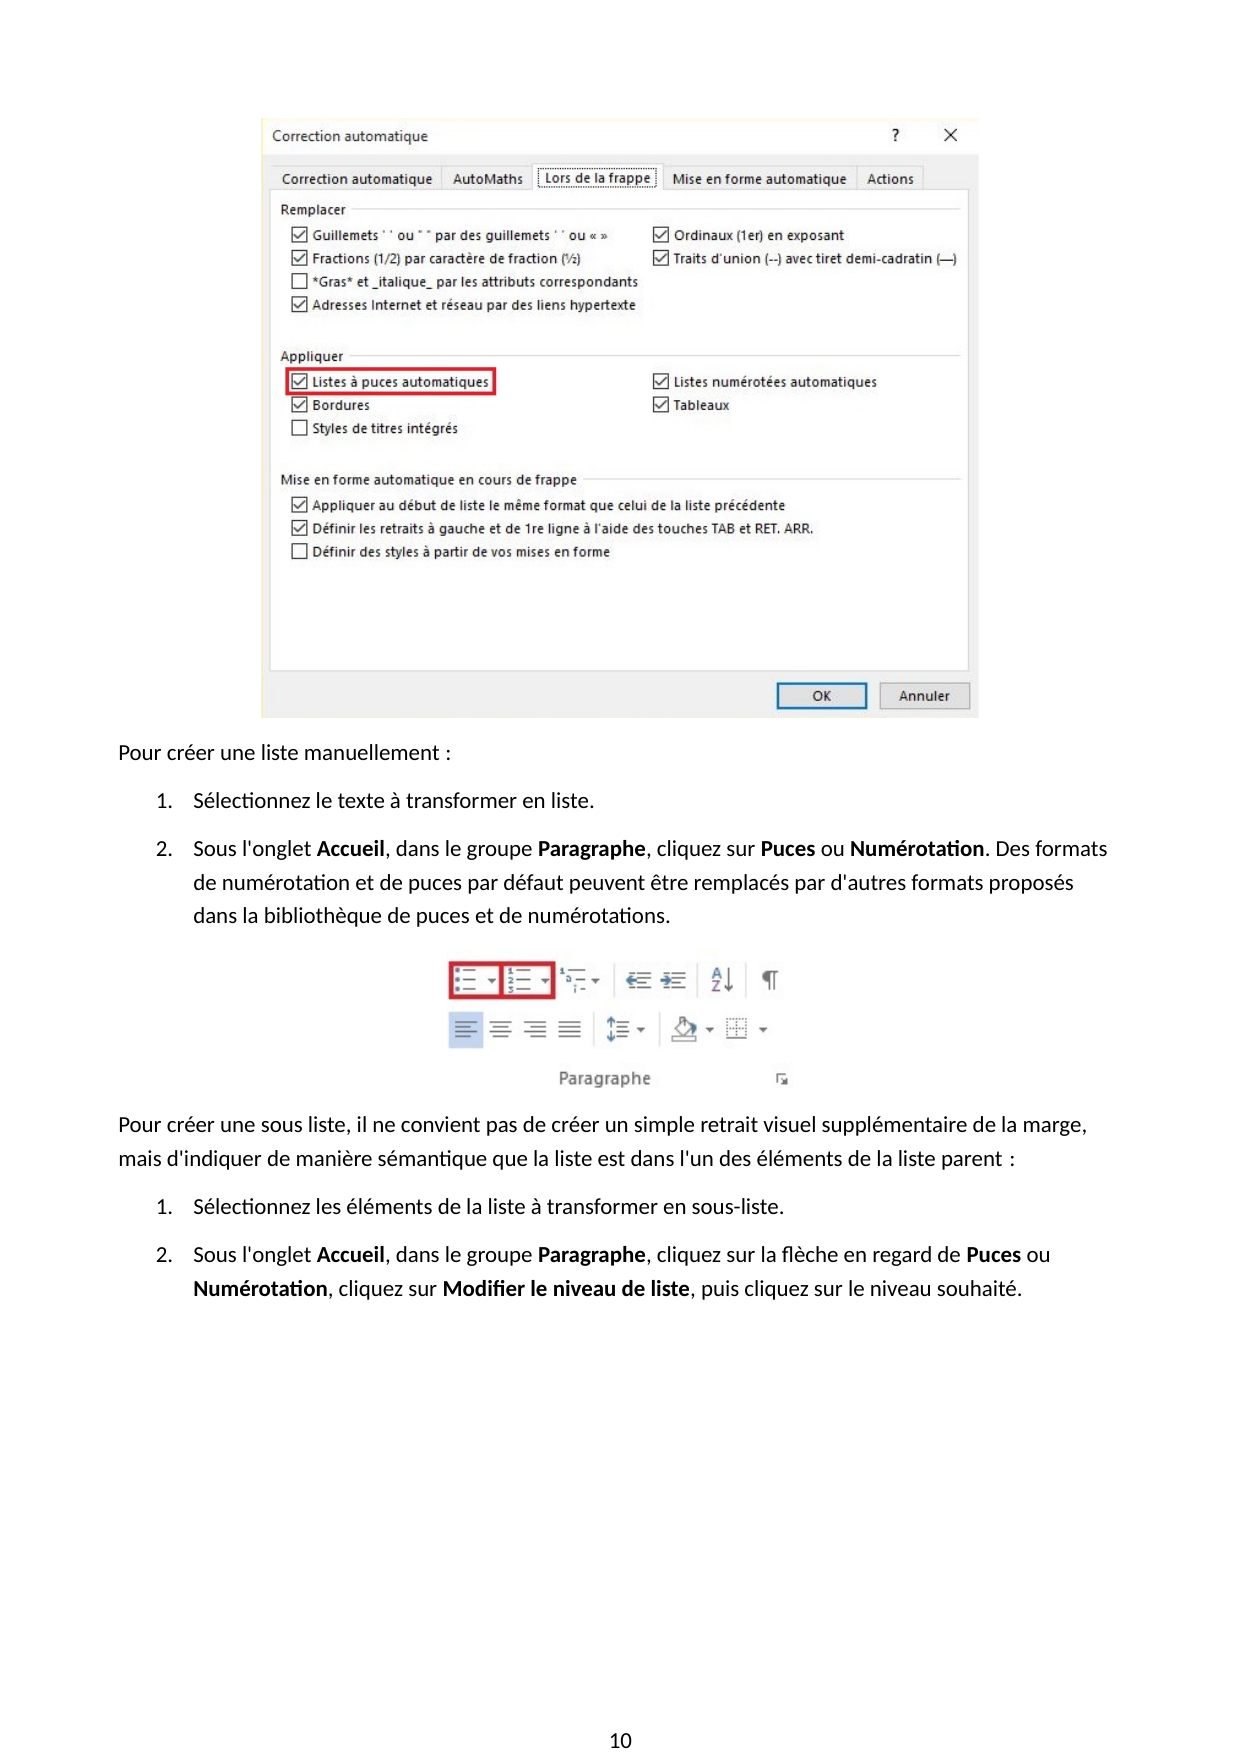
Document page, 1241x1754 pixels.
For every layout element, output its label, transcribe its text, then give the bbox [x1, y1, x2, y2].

text Pour créer une liste manuellement : [118, 738, 1122, 766]
list Sélectionnez le texte à transformer en liste. [156, 786, 1122, 814]
list Sélectionnez les éléments de la liste à transformer en sous-liste. [156, 1192, 1122, 1220]
picture [446, 949, 794, 1091]
list Sous l'onglet Accueil, dans le groupe Paragraphe, cliquez sur la flèche en regard de Puces ou Numérotation, cliquez sur Modifier le niveau de liste, puis cliquez sur le niveau souhaité. [156, 1240, 1122, 1302]
text Pour créer une sous liste, il ne convient pas de créer un simple retrait visuel supplémentaire de la marge, mais d'indiquer de manière sémantique que la liste est dans l'un des éléments de la liste parent : [118, 1110, 1122, 1172]
list Sous l'onglet Accueil, dans le groupe Paragraphe, cliquez sur Puces ou Numérotation. Des formats de numérotation et de puces par défaut peuvent être remplacés par d'autres formats proposés dans la bibliothèque de puces et de numérotations. [156, 834, 1122, 929]
picture [261, 118, 979, 718]
